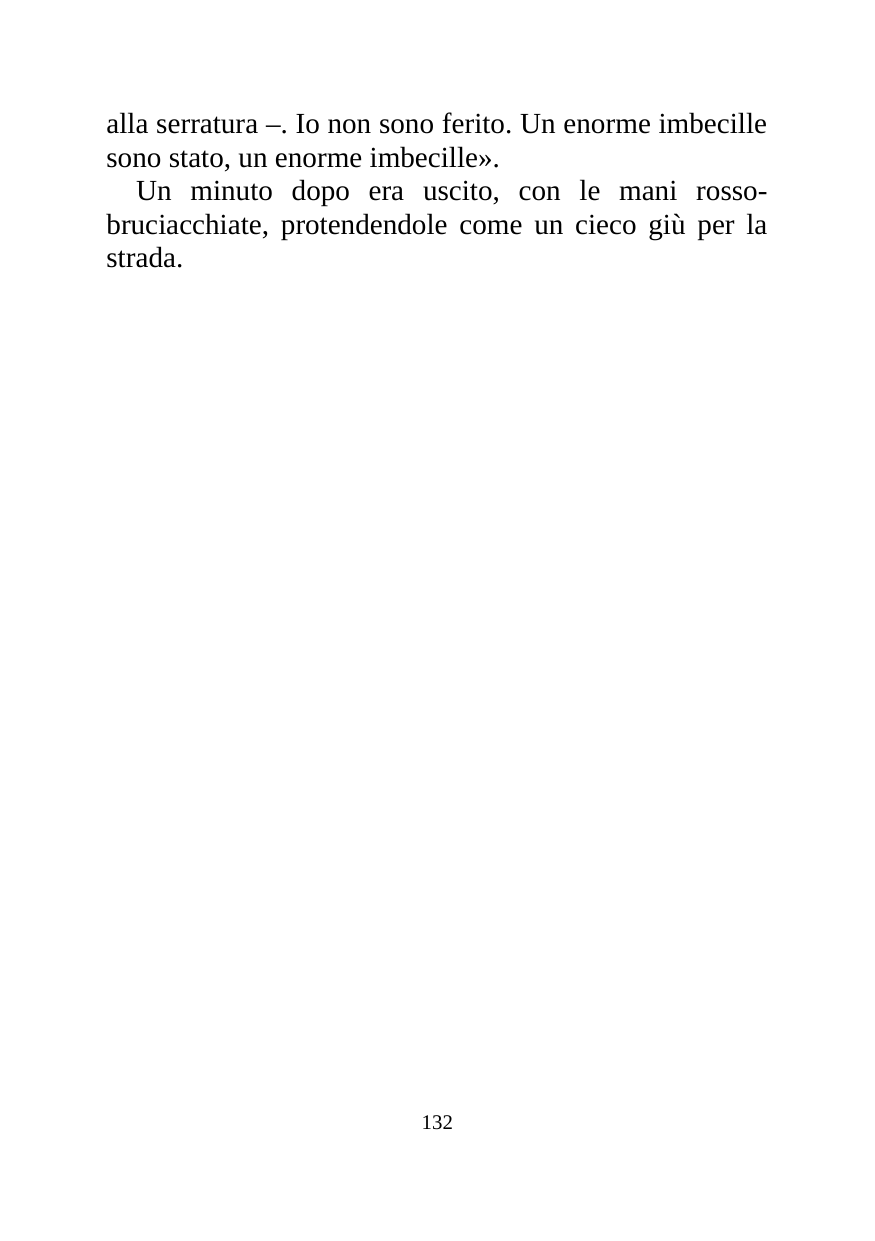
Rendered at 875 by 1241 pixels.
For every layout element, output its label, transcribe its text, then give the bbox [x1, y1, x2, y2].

text Un minuto dopo era uscito, con le mani rosso-bruciacchiate, protendendole come un cieco giù per la strada. [106, 173, 768, 274]
text alla serratura –. Io non sono ferito. Un enorme imbecille sono stato, un enorme imbecille». [106, 106, 768, 173]
